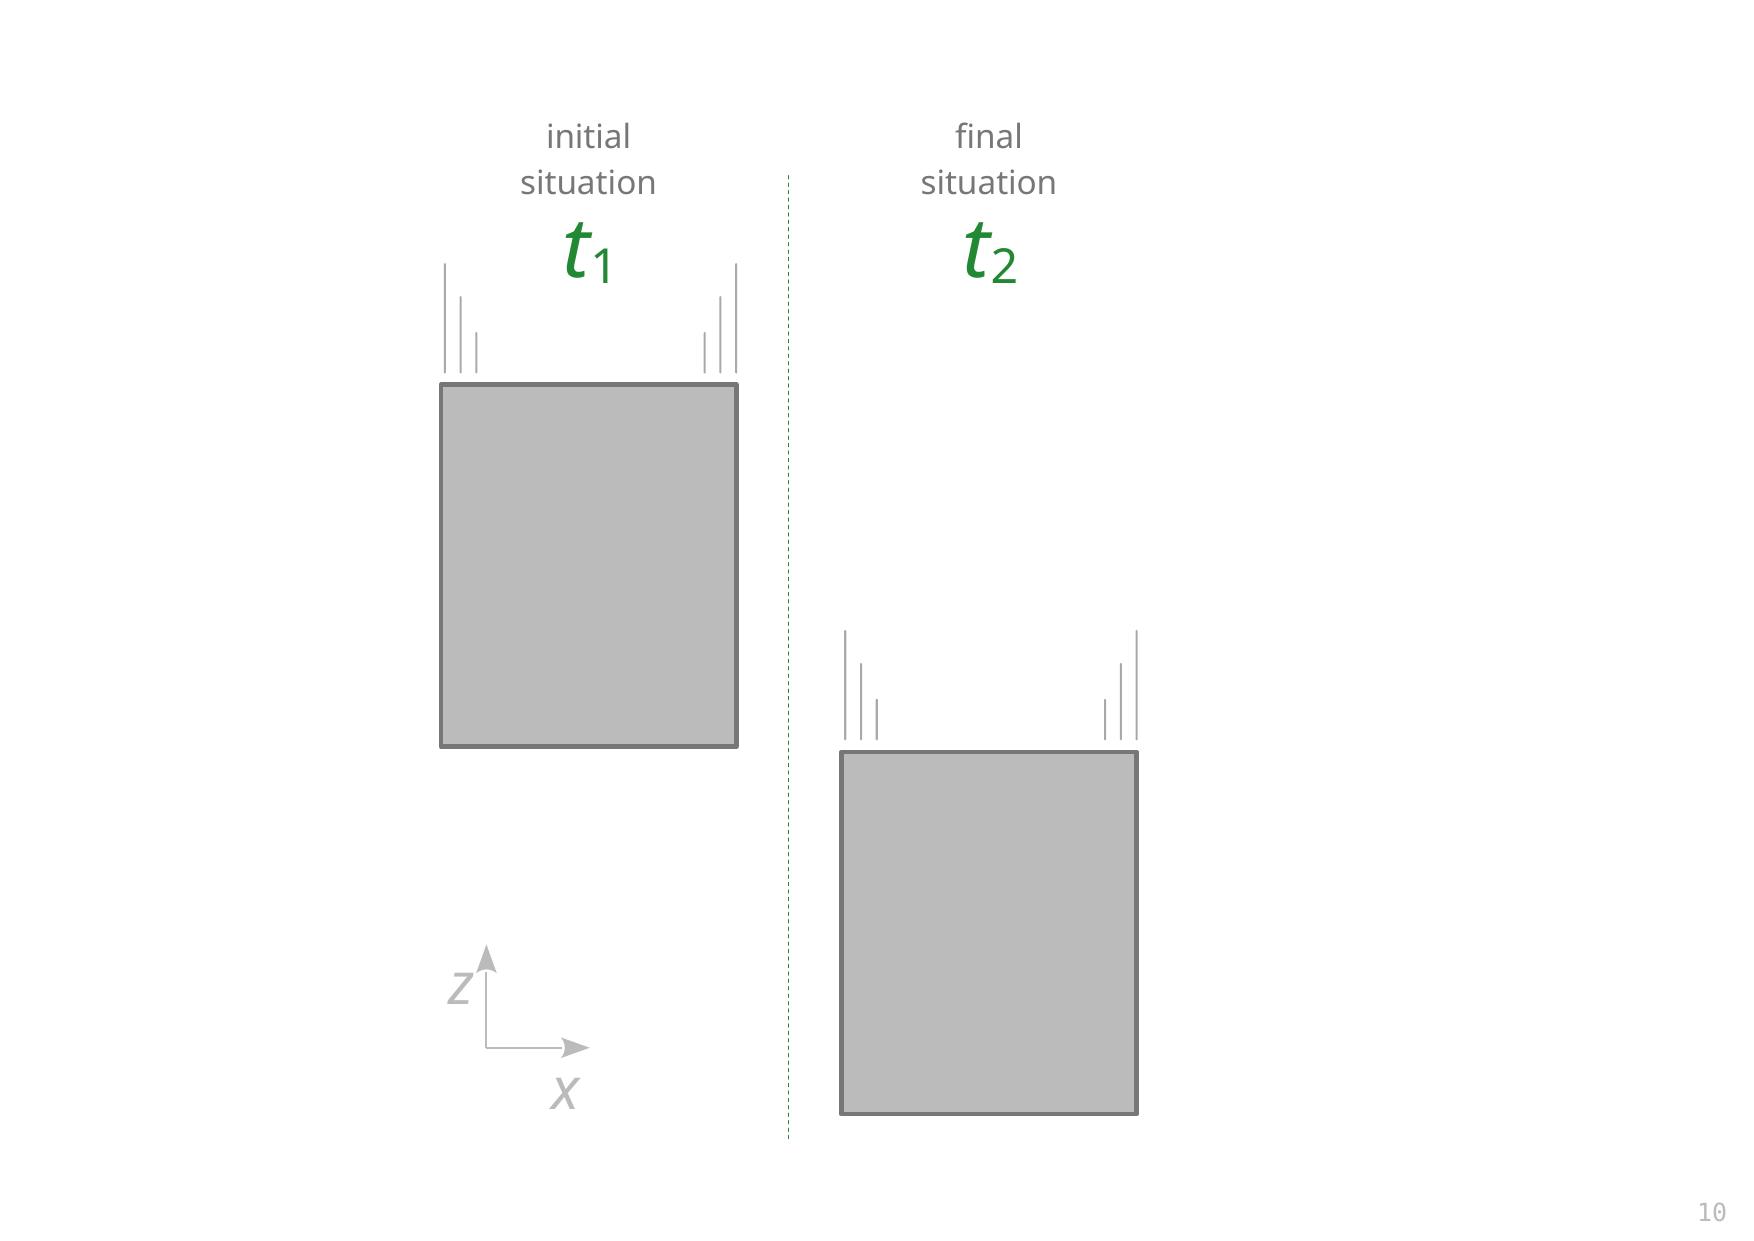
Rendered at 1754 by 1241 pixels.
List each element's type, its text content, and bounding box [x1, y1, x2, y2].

text_box z [433, 934, 490, 1008]
text_box final situation [909, 106, 1069, 188]
text_box [440, 384, 737, 747]
text_box t2 [948, 188, 1030, 279]
text_box t1 [547, 188, 630, 279]
text_box [841, 752, 1137, 1115]
text_box initial situation [509, 106, 669, 188]
text_box x [536, 1039, 596, 1113]
